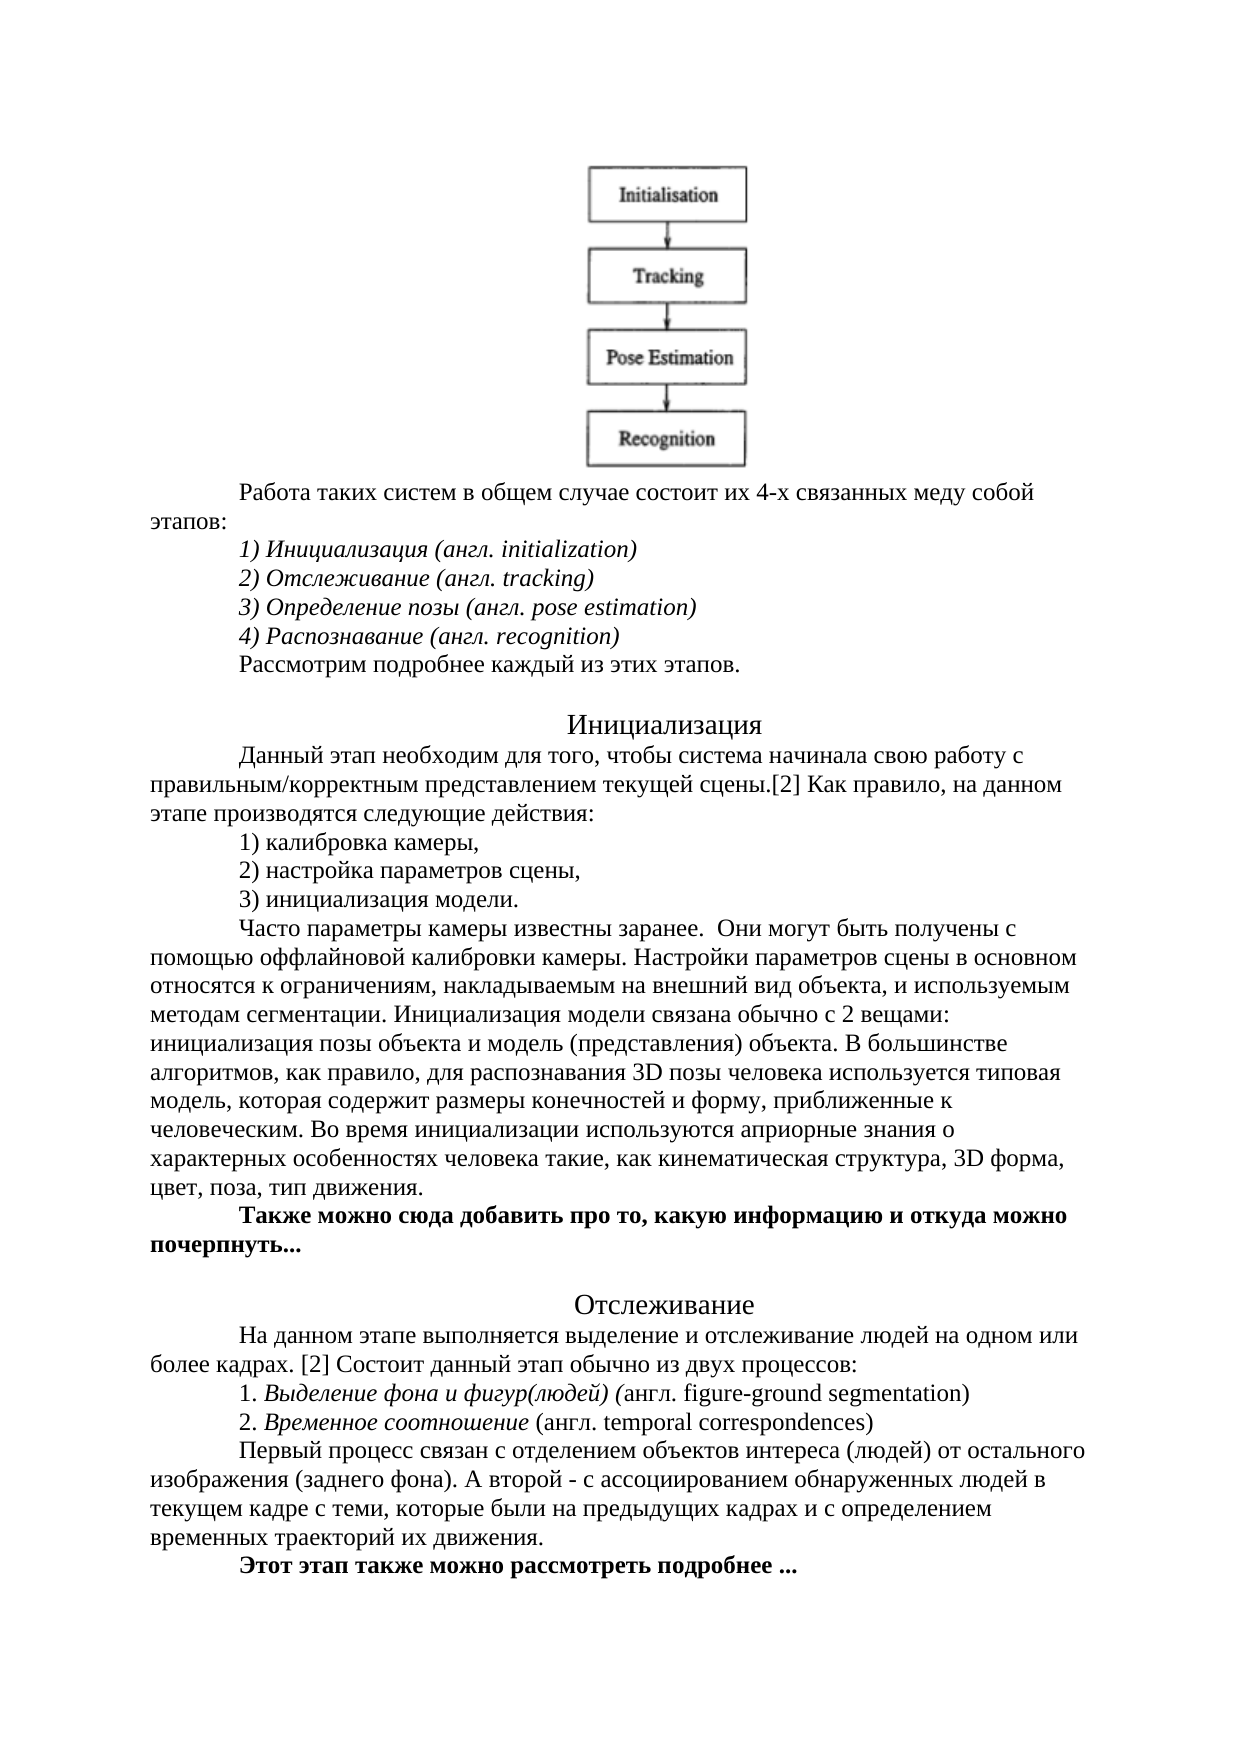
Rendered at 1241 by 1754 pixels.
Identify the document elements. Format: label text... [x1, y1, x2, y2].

text Этот этап также можно рассмотреть подробнее ... [150, 1550, 1090, 1579]
text 2) настройка параметров сцены, [150, 856, 1090, 884]
text Данный этап необходим для того, чтобы система начинала свою работу с правильным/корректным представлением текущей сцены.[2] Как правило, на данном этапе производятся следующие действия: [150, 741, 1090, 827]
text 2. Временное соотношение (англ. temporal correspondences) [150, 1407, 1090, 1435]
text Часто параметры камеры известны заранее. Они могут быть получены с помощью оффлайновой калибровки камеры. Настройки параметров сцены в основном относятся к ограничениям, накладываемым на внешний вид объекта, и используемым методам сегментации. Инициализация модели связана обычно с 2 вещами: инициализация позы объекта и модель (представления) объекта. В большинстве алгоритмов, как правило, для распознавания 3D позы человека используется типовая модель, которая содержит размеры конечностей и форму, приближенные к человеческим. Во время инициализации используются априорные знания о характерных особенностях человека такие, как кинематическая структура, 3D форма, цвет, поза, тип движения. [150, 913, 1090, 1201]
text 1) калибровка камеры, [150, 827, 1090, 856]
text 3) инициализация модели. [150, 884, 1090, 913]
text 1. Выделение фона и фигур(людей) (англ. figure-ground segmentation) [150, 1378, 1090, 1407]
text 1) Инициализация (англ. initialization) [150, 534, 1090, 563]
text 4) Распознавание (англ. recognition) [150, 621, 1090, 649]
text Инициализация [150, 707, 1090, 741]
text Первый процесс связан с отделением объектов интереса (людей) от остального изображения (заднего фона). А второй - с ассоциированием обнаруженных людей в текущем кадре с теми, которые были на предыдущих кадрах и с определением временных траекторий их движения. [150, 1435, 1090, 1550]
text 2) Отслеживание (англ. tracking) [150, 563, 1090, 592]
text Работа таких систем в общем случае состоит их 4-х связанных меду собой этапов: [150, 477, 1090, 534]
text Отслеживание [150, 1287, 1090, 1320]
text Также можно сюда добавить про то, какую информацию и откуда можно почерпнуть... [150, 1201, 1090, 1258]
text На данном этапе выполняется выделение и отслеживание людей на одном или более кадрах. [2] Состоит данный этап обычно из двух процессов: [150, 1320, 1090, 1378]
text 3) Определение позы (англ. pose estimation) [150, 592, 1090, 621]
text Рассмотрим подробнее каждый из этих этапов. [150, 649, 1090, 678]
